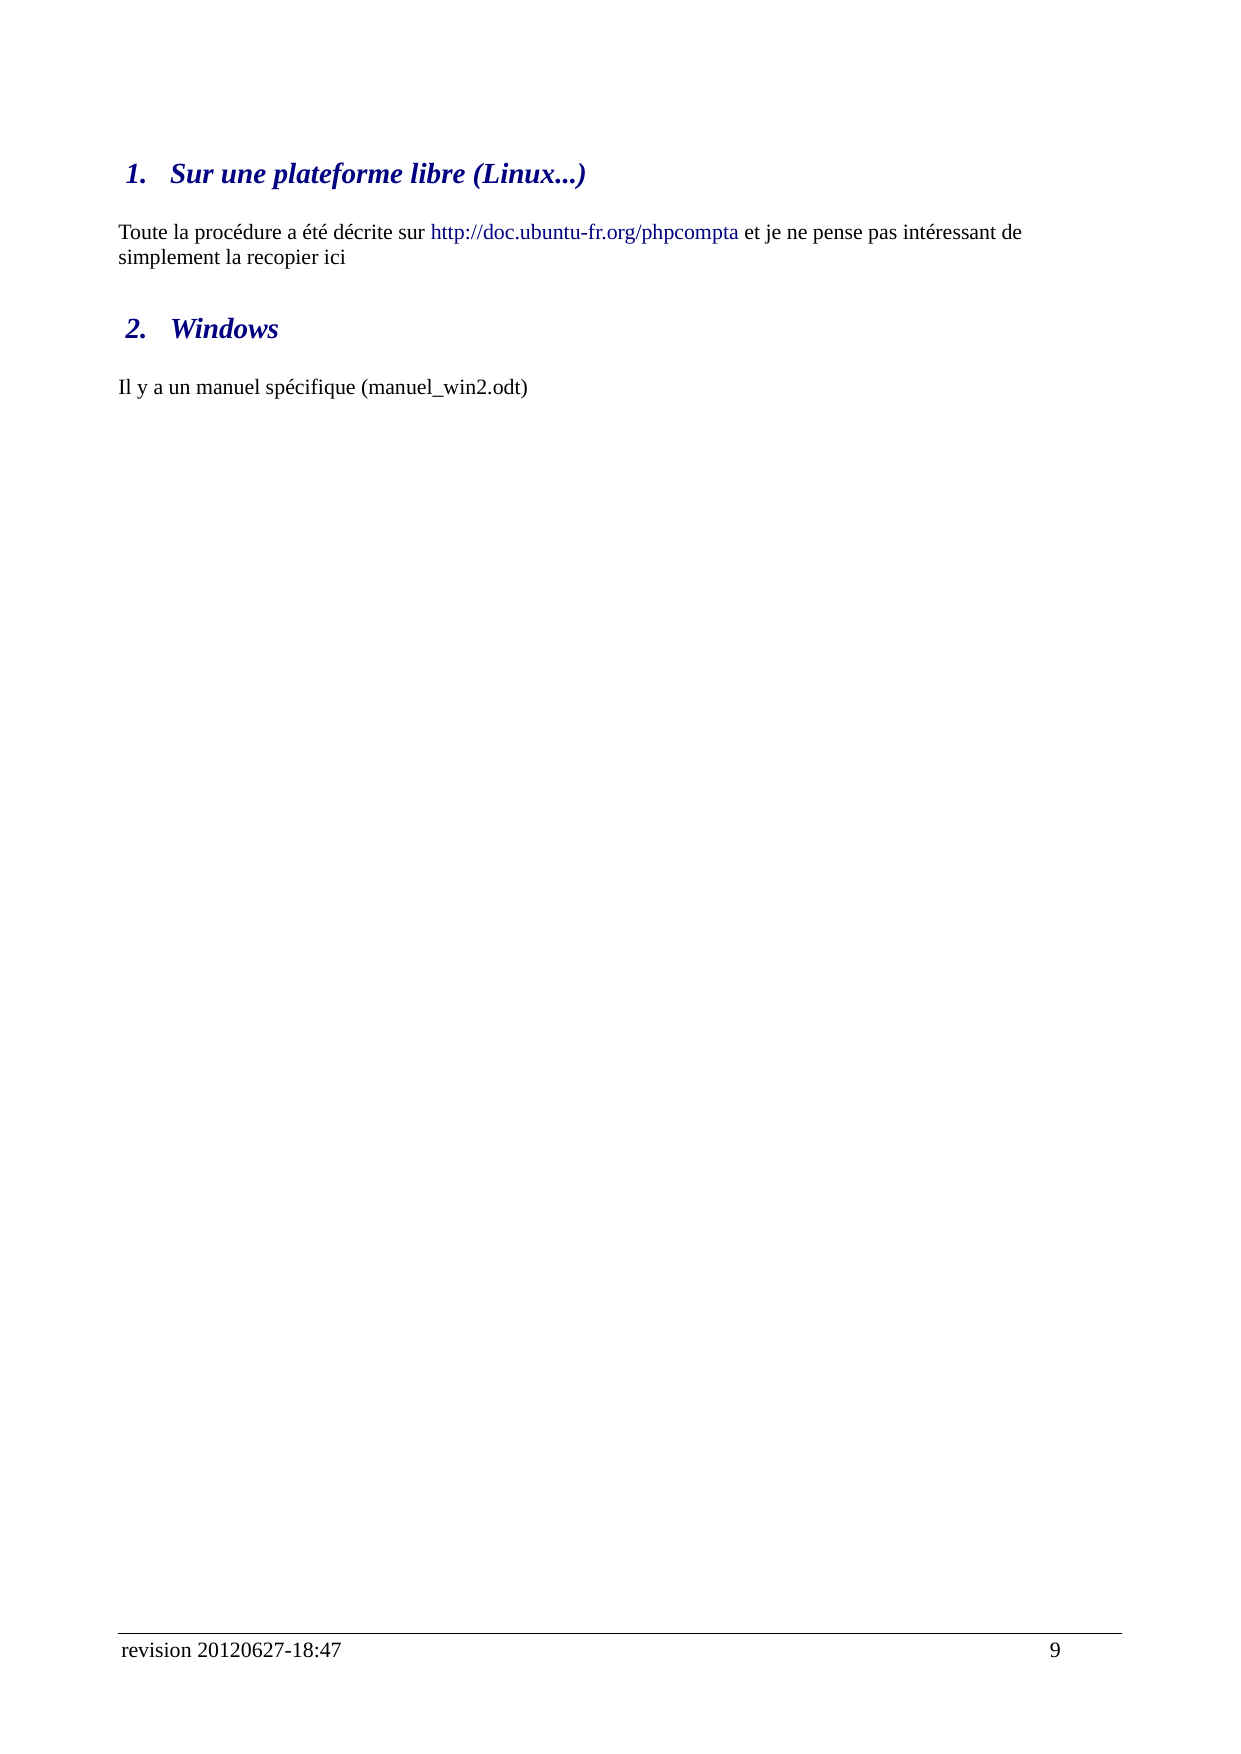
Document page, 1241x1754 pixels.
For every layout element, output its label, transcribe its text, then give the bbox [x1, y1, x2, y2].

subtitle Sur une plateforme libre (Linux...) [118, 156, 1122, 189]
text Il y a un manuel spécifique (manuel_win2.odt) [118, 374, 1122, 399]
subtitle Windows [118, 311, 1122, 345]
text Toute la procédure a été décrite sur http://doc.ubuntu-fr.org/phpcompta et je ne pense pas intéressant de simplement la recopier ici [118, 219, 1122, 269]
